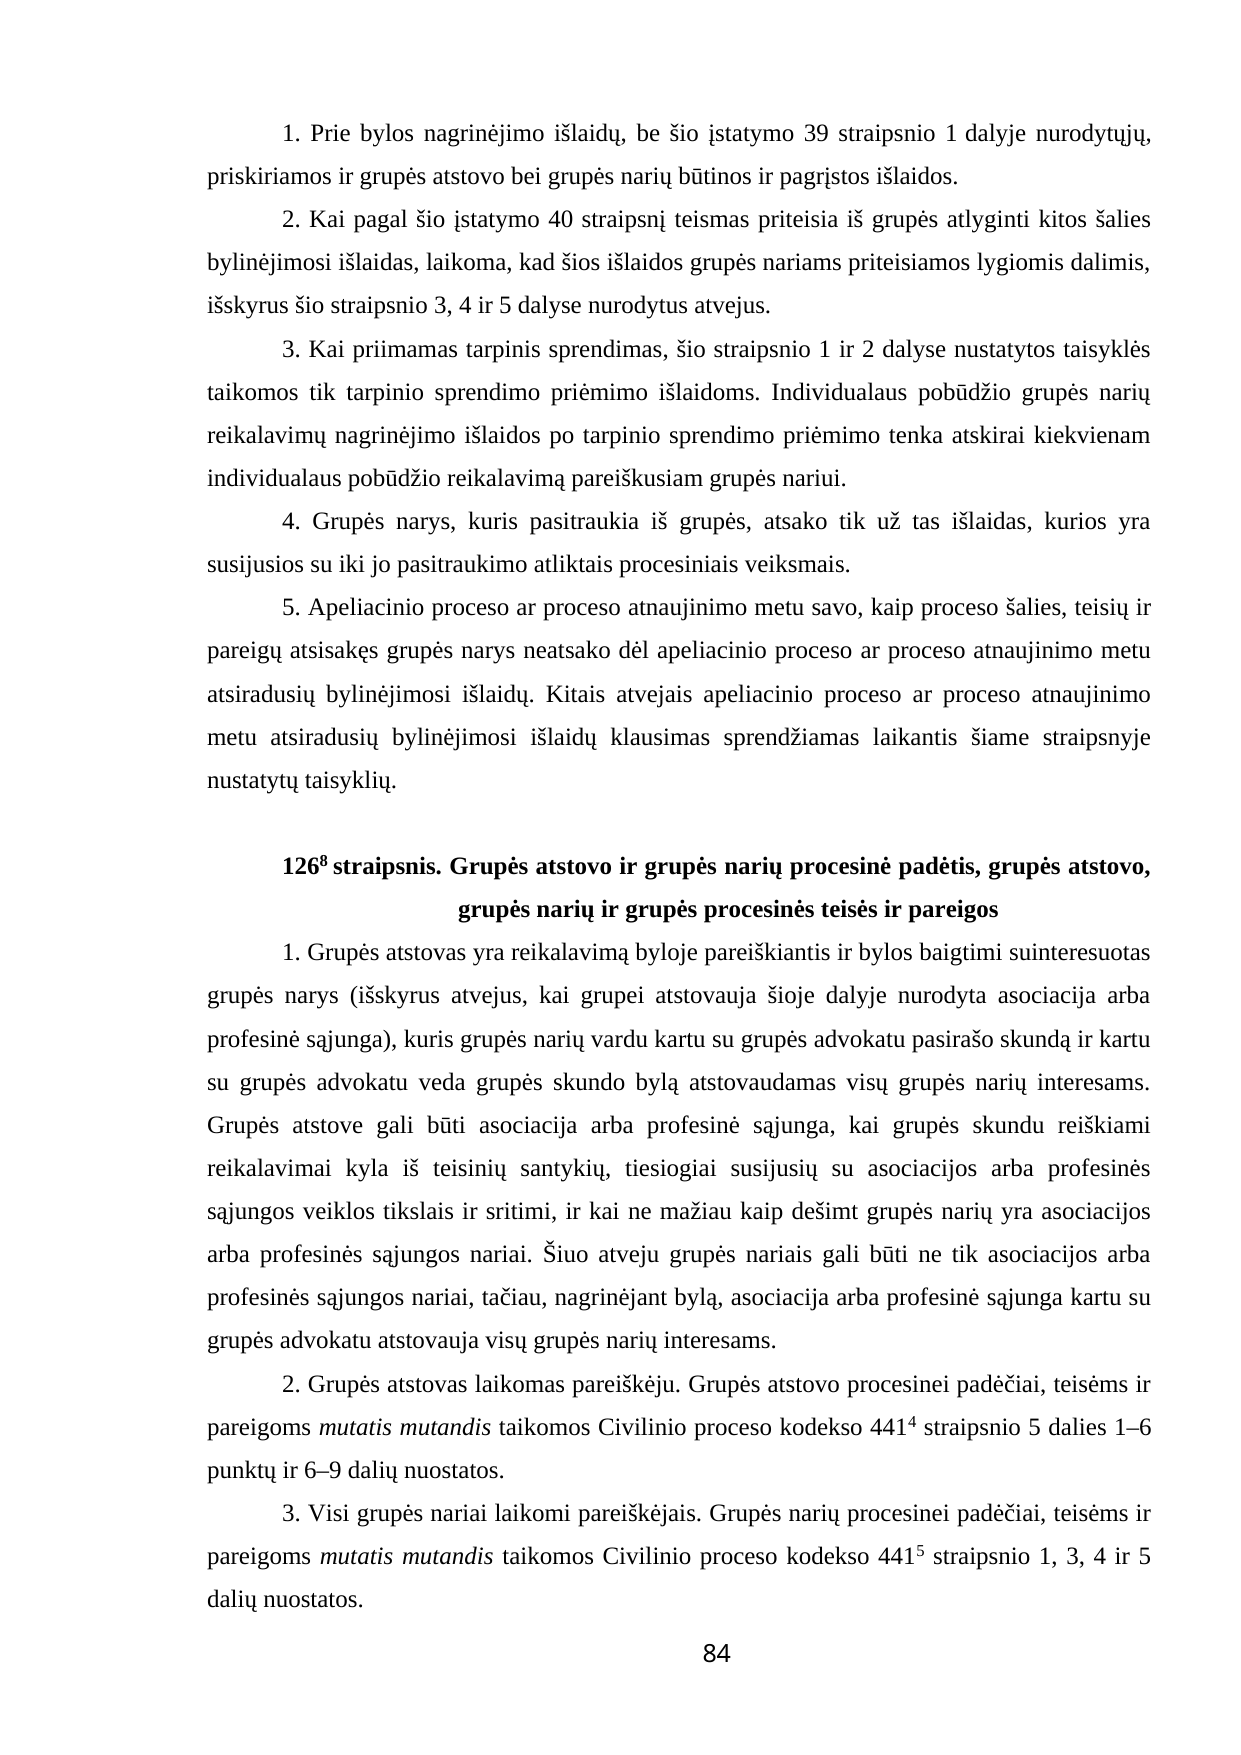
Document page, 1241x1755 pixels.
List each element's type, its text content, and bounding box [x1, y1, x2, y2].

text 2. Kai pagal šio įstatymo 40 straipsnį teismas priteisia iš grupės atlyginti kitos šalies bylinėjimosi išlaidas, laikoma, kad šios išlaidos grupės nariams priteisiamos lygiomis dalimis, išskyrus šio straipsnio 3, 4 ir 5 dalyse nurodytus atvejus. [207, 204, 1152, 319]
text 3. Visi grupės nariai laikomi pareiškėjais. Grupės narių procesinei padėčiai, teisėms ir pareigoms mutatis mutandis taikomos Civilinio proceso kodekso 4415 straipsnio 1, 3, 4 ir 5 dalių nuostatos. [207, 1498, 1152, 1613]
text 5. Apeliacinio proceso ar proceso atnaujinimo metu savo, kaip proceso šalies, teisių ir pareigų atsisakęs grupės narys neatsako dėl apeliacinio proceso ar proceso atnaujinimo metu atsiradusių bylinėjimosi išlaidų. Kitais atvejais apeliacinio proceso ar proceso atnaujinimo metu atsiradusių bylinėjimosi išlaidų klausimas sprendžiamas laikantis šiame straipsnyje nustatytų taisyklių. [207, 592, 1152, 794]
text 2. Grupės atstovas laikomas pareiškėju. Grupės atstovo procesinei padėčiai, teisėms ir pareigoms mutatis mutandis taikomos Civilinio proceso kodekso 4414 straipsnio 5 dalies 1–6 punktų ir 6–9 dalių nuostatos. [207, 1369, 1152, 1484]
text 3. Kai priimamas tarpinis sprendimas, šio straipsnio 1 ir 2 dalyse nustatytos taisyklės taikomos tik tarpinio sprendimo priėmimo išlaidoms. Individualaus pobūdžio grupės narių reikalavimų nagrinėjimo išlaidos po tarpinio sprendimo priėmimo tenka atskirai kiekvienam individualaus pobūdžio reikalavimą pareiškusiam grupės nariui. [207, 334, 1152, 492]
text 1. Prie bylos nagrinėjimo išlaidų, be šio įstatymo 39 straipsnio 1 dalyje nurodytųjų, priskiriamos ir grupės atstovo bei grupės narių būtinos ir pagrįstos išlaidos. [207, 118, 1152, 190]
text 1268 straipsnis. Grupės atstovo ir grupės narių procesinė padėtis, grupės atstovo, grupės narių ir grupės procesinės teisės ir pareigos [282, 851, 1152, 923]
text 1. Grupės atstovas yra reikalavimą byloje pareiškiantis ir bylos baigtimi suinteresuotas grupės narys (išskyrus atvejus, kai grupei atstovauja šioje dalyje nurodyta asociacija arba profesinė sąjunga), kuris grupės narių vardu kartu su grupės advokatu pasirašo skundą ir kartu su grupės advokatu veda grupės skundo bylą atstovaudamas visų grupės narių interesams. Grupės atstove gali būti asociacija arba profesinė sąjunga, kai grupės skundu reiškiami reikalavimai kyla iš teisinių santykių, tiesiogiai susijusių su asociacijos arba profesinės sąjungos veiklos tikslais ir sritimi, ir kai ne mažiau kaip dešimt grupės narių yra asociacijos arba profesinės sąjungos nariai. Šiuo atveju grupės nariais gali būti ne tik asociacijos arba profesinės sąjungos nariai, tačiau, nagrinėjant bylą, asociacija arba profesinė sąjunga kartu su grupės advokatu atstovauja visų grupės narių interesams. [207, 937, 1152, 1354]
text 4. Grupės narys, kuris pasitraukia iš grupės, atsako tik už tas išlaidas, kurios yra susijusios su iki jo pasitraukimo atliktais procesiniais veiksmais. [207, 506, 1152, 578]
